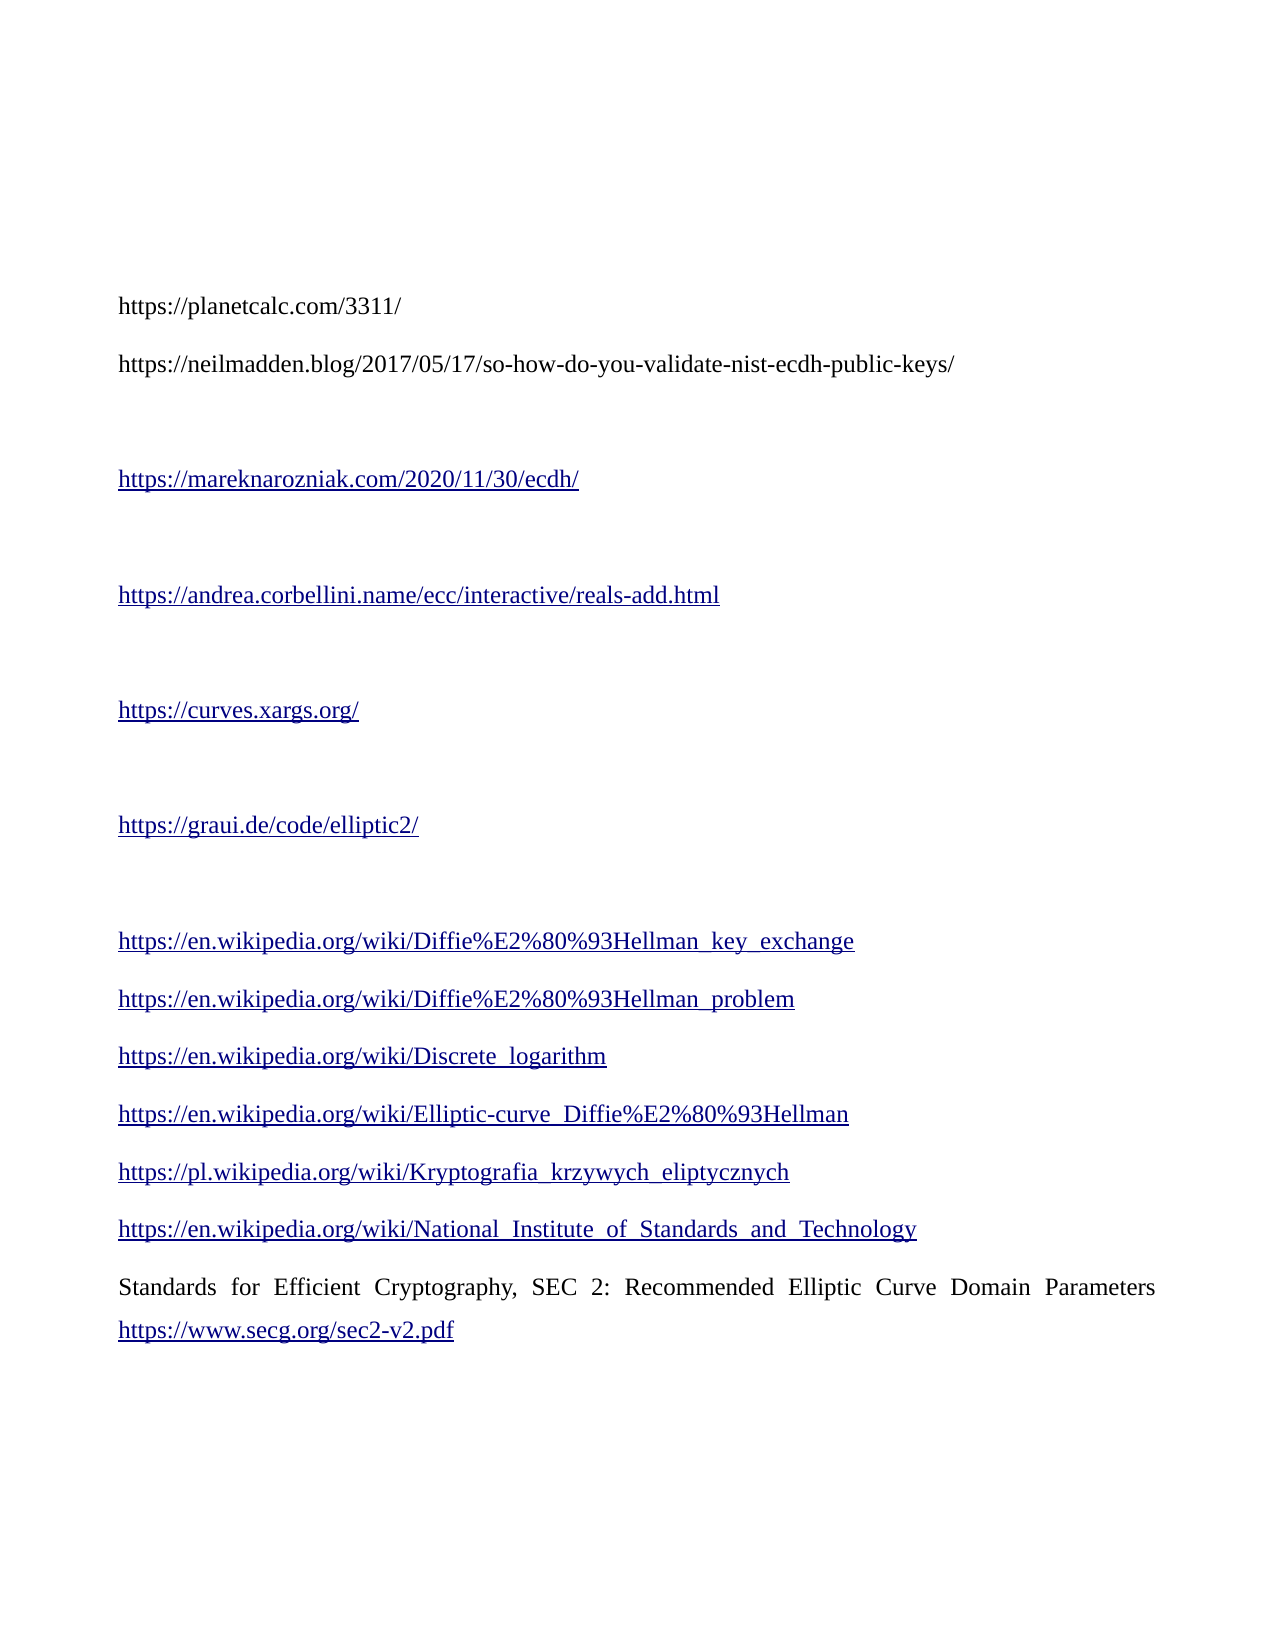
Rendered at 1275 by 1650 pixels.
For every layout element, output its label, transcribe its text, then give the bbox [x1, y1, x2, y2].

text https://en.wikipedia.org/wiki/Discrete_logarithm [118, 1041, 1157, 1070]
text https://andrea.corbellini.name/ecc/interactive/reals-add.html [118, 580, 1157, 608]
text https://neilmadden.blog/2017/05/17/so-how-do-you-validate-nist-ecdh-public-keys/ [118, 349, 1157, 378]
text https://en.wikipedia.org/wiki/Diffie%E2%80%93Hellman_key_exchange [118, 926, 1157, 955]
text https://en.wikipedia.org/wiki/National_Institute_of_Standards_and_Technology [118, 1214, 1157, 1243]
text Standards for Efficient Cryptography, SEC 2: Recommended Elliptic Curve Domain Parameters https://www.secg.org/sec2-v2.pdf [118, 1272, 1157, 1344]
text https://planetcalc.com/3311/ [118, 291, 1157, 320]
text https://en.wikipedia.org/wiki/Diffie%E2%80%93Hellman_problem [118, 984, 1157, 1012]
text https://graui.de/code/elliptic2/ [118, 811, 1157, 839]
text https://mareknarozniak.com/2020/11/30/ecdh/ [118, 464, 1157, 493]
text https://pl.wikipedia.org/wiki/Kryptografia_krzywych_eliptycznych [118, 1157, 1157, 1186]
text https://en.wikipedia.org/wiki/Elliptic-curve_Diffie%E2%80%93Hellman [118, 1099, 1157, 1128]
text https://curves.xargs.org/ [118, 695, 1157, 724]
